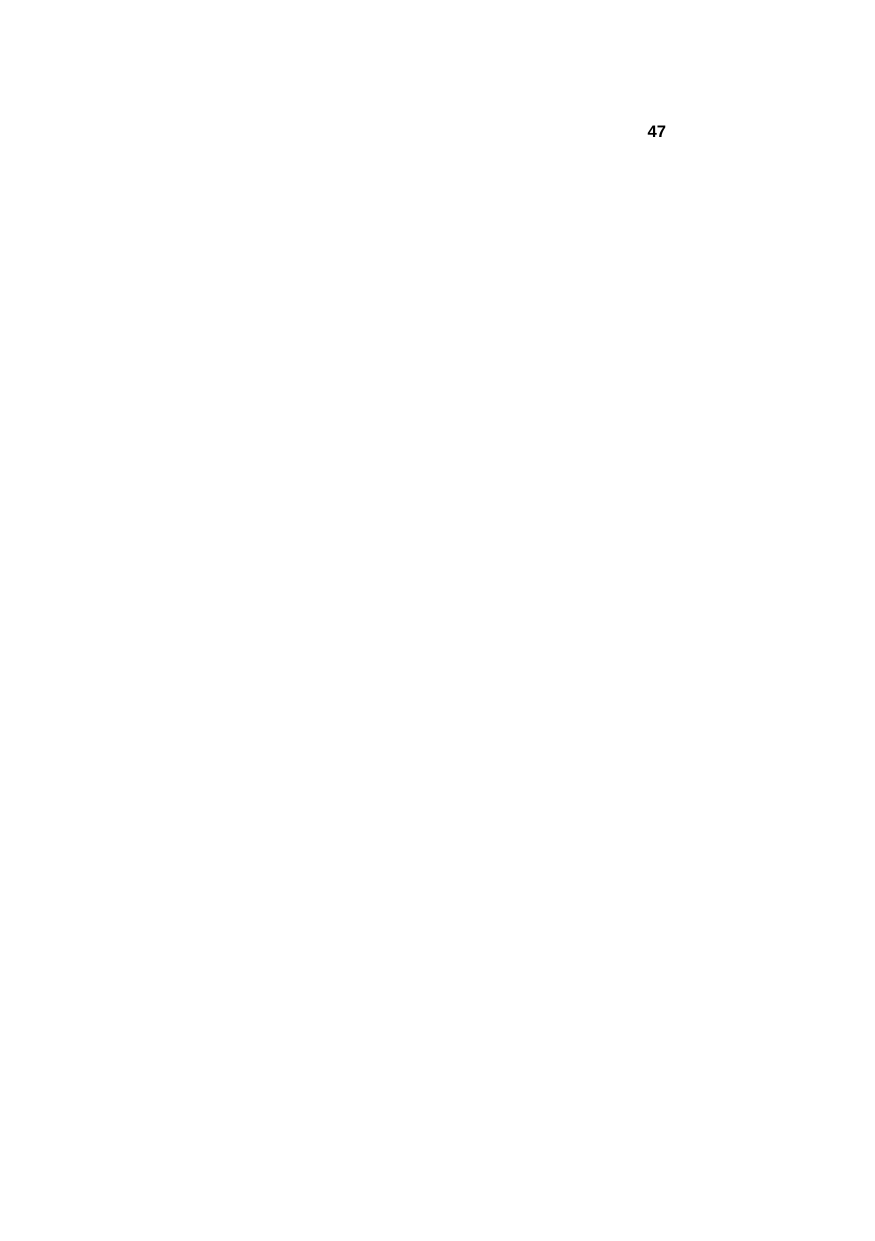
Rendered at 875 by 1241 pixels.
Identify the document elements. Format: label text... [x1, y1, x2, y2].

text 47 [647, 122, 756, 141]
